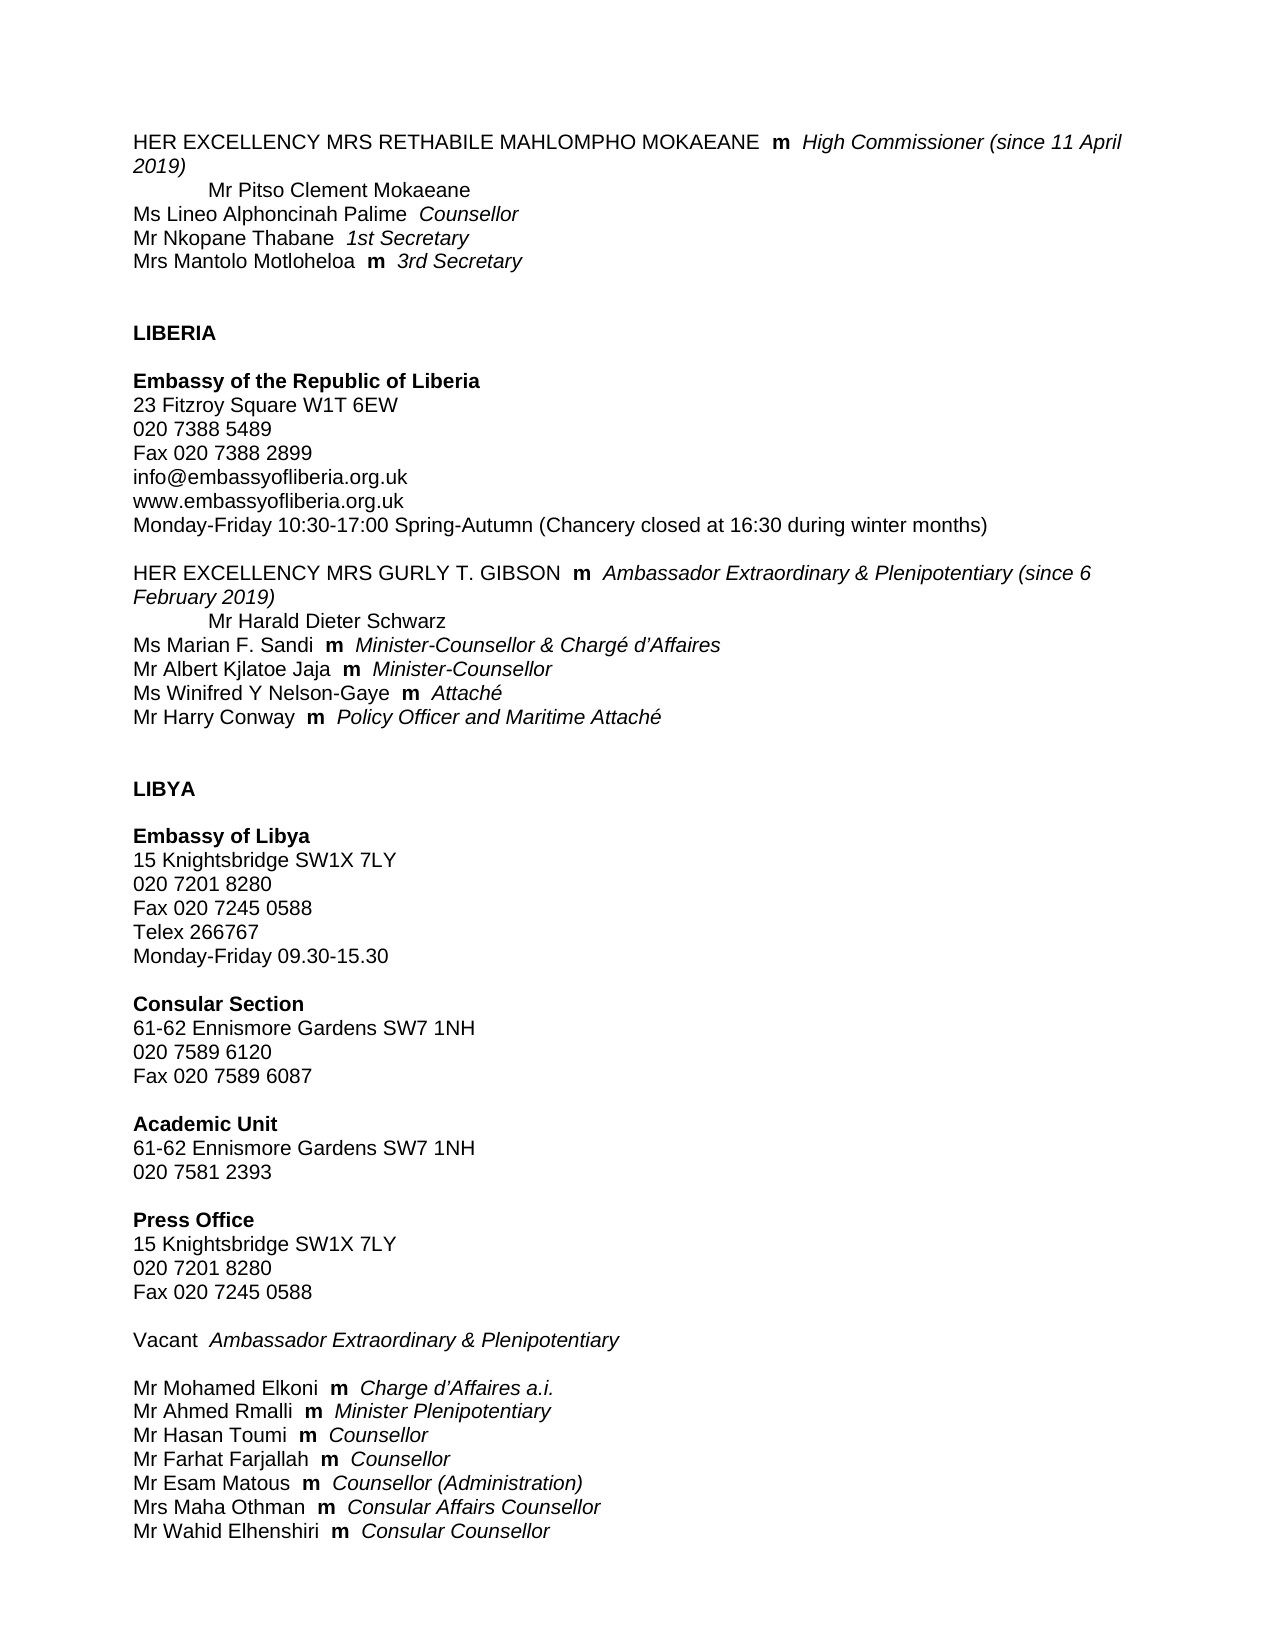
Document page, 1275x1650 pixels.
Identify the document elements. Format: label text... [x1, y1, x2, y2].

text Mrs Maha Othman m Consular Affairs Counsellor [133, 1495, 1181, 1519]
text Academic Unit [133, 1112, 1181, 1136]
text Telex 266767 [133, 920, 1181, 944]
text Embassy of Libya [133, 824, 1181, 848]
text Mr Albert Kjlatoe Jaja m Minister-Counsellor [133, 657, 1181, 681]
subtitle Embassy of the Republic of Liberia [133, 369, 1181, 393]
text 020 7589 6120 [133, 1040, 1181, 1064]
text Fax 020 7245 0588 [133, 896, 1181, 920]
text 15 Knightsbridge SW1X 7LY [133, 1232, 1181, 1256]
text Mr Pitso Clement Mokaeane [133, 177, 1181, 201]
text Mr Ahmed Rmalli m Minister Plenipotentiary [133, 1399, 1181, 1423]
text Mr Harry Conway m Policy Officer and Maritime Attaché [133, 704, 1181, 728]
text 61-62 Ennismore Gardens SW7 1NH [133, 1016, 1181, 1040]
text 15 Knightsbridge SW1X 7LY [133, 848, 1181, 872]
text Fax 020 7245 0588 [133, 1279, 1181, 1303]
text Ms Lineo Alphoncinah Palime Counsellor [133, 201, 1181, 225]
text Mr Harald Dieter Schwarz [133, 609, 1181, 633]
text www.embassyofliberia.org.uk [133, 489, 1181, 513]
text info@embassyofliberia.org.uk [133, 465, 1181, 489]
text 020 7201 8280 [133, 872, 1181, 896]
text 020 7201 8280 [133, 1256, 1181, 1279]
text Ms Marian F. Sandi m Minister-Counsellor & Chargé d’Affaires [133, 633, 1181, 657]
text Press Office [133, 1208, 1181, 1232]
text Mr Wahid Elhenshiri m Consular Counsellor [133, 1519, 1181, 1543]
text Vacant Ambassador Extraordinary & Plenipotentiary [133, 1327, 1181, 1351]
text Monday-Friday 09.30-15.30 [133, 944, 1181, 968]
text 23 Fitzroy Square W1T 6EW [133, 393, 1181, 417]
text Mr Esam Matous m Counsellor (Administration) [133, 1471, 1181, 1495]
text Mr Mohamed Elkoni m Charge d’Affaires a.i. [133, 1375, 1181, 1399]
text Monday-Friday 10:30-17:00 Spring-Autumn (Chancery closed at 16:30 during winter months) [133, 513, 1181, 537]
text Mr Farhat Farjallah m Counsellor [133, 1447, 1181, 1471]
text Consular Section [133, 992, 1181, 1016]
text Mrs Mantolo Motloheloa m 3rd Secretary [133, 249, 1181, 273]
text 61-62 Ennismore Gardens SW7 1NH [133, 1136, 1181, 1160]
text HER EXCELLENCY MRS GURLY T. GIBSON m Ambassador Extraordinary & Plenipotentiary (since 6 February 2019) [133, 561, 1181, 609]
text HER EXCELLENCY MRS RETHABILE MAHLOMPHO MOKAEANE m High Commissioner (since 11 April 2019) [133, 129, 1181, 177]
text Fax 020 7589 6087 [133, 1064, 1181, 1088]
text Mr Nkopane Thabane 1st Secretary [133, 225, 1181, 249]
text 020 7581 2393 [133, 1160, 1181, 1184]
text Mr Hasan Toumi m Counsellor [133, 1423, 1181, 1447]
text Fax 020 7388 2899 [133, 441, 1181, 465]
subtitle LIBERIA [133, 321, 1181, 345]
text 020 7388 5489 [133, 417, 1181, 441]
text Ms Winifred Y Nelson-Gaye m Attaché [133, 681, 1181, 704]
text LIBYA [133, 776, 1181, 800]
